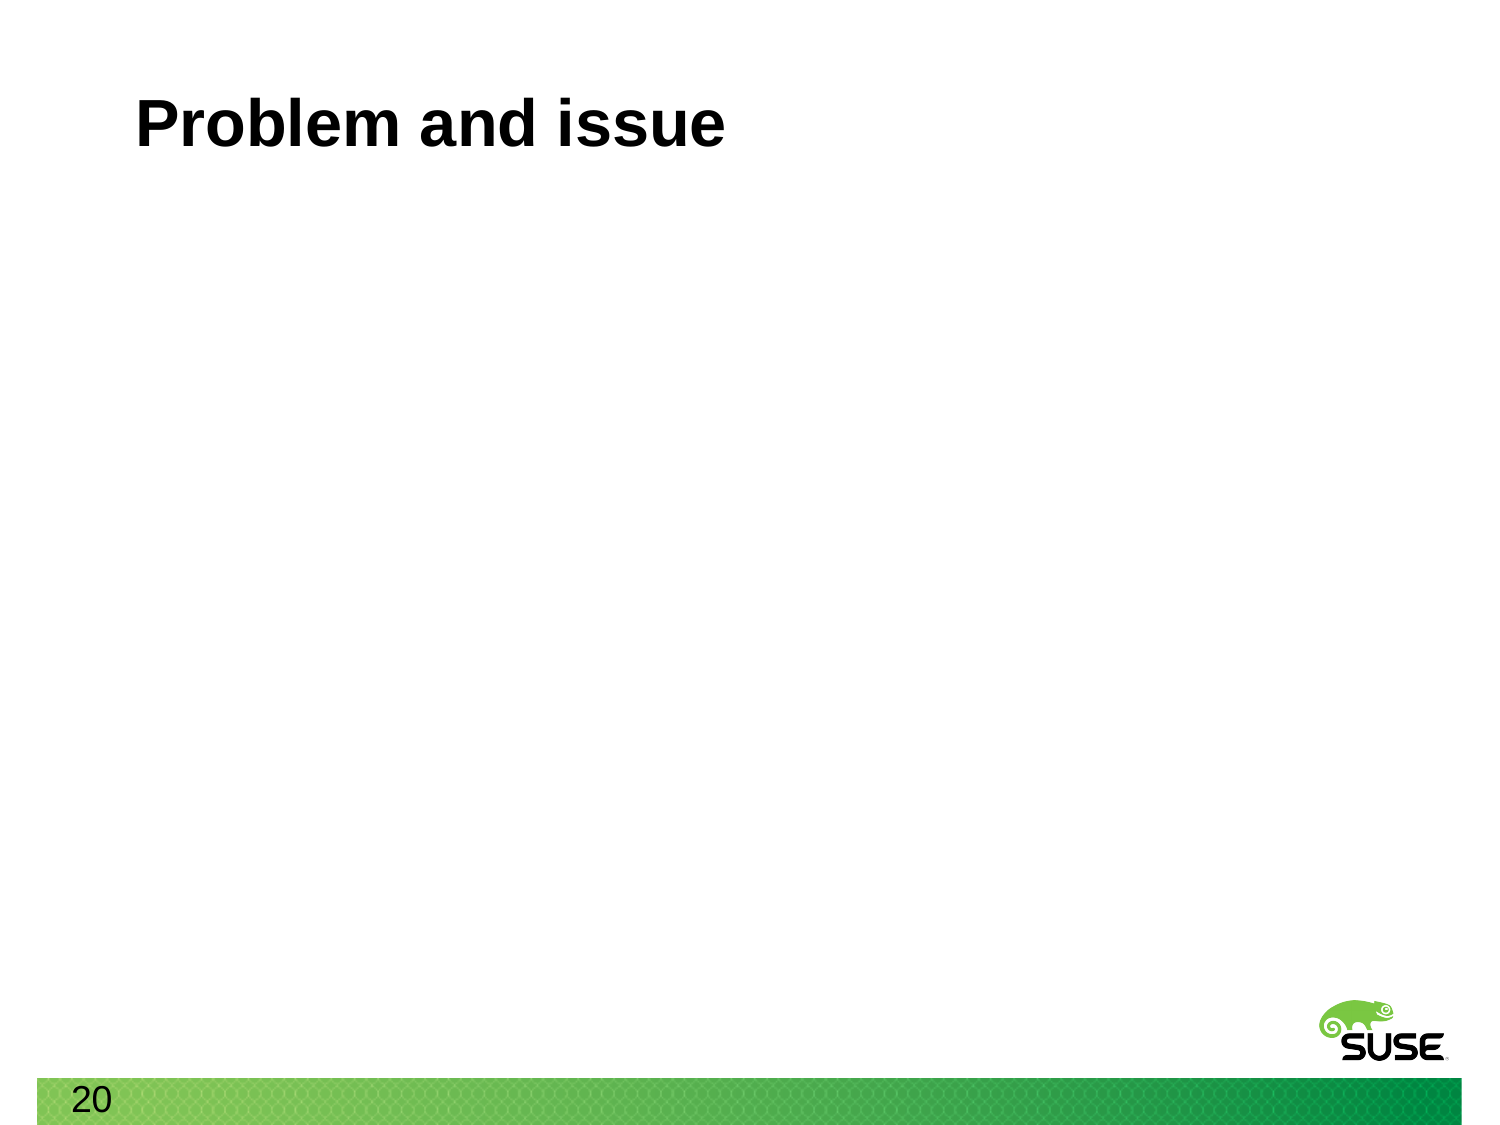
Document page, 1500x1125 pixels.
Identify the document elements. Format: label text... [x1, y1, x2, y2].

title Problem and issue [135, 41, 1372, 204]
picture [37, 1078, 1462, 1125]
picture [1319, 1000, 1449, 1061]
